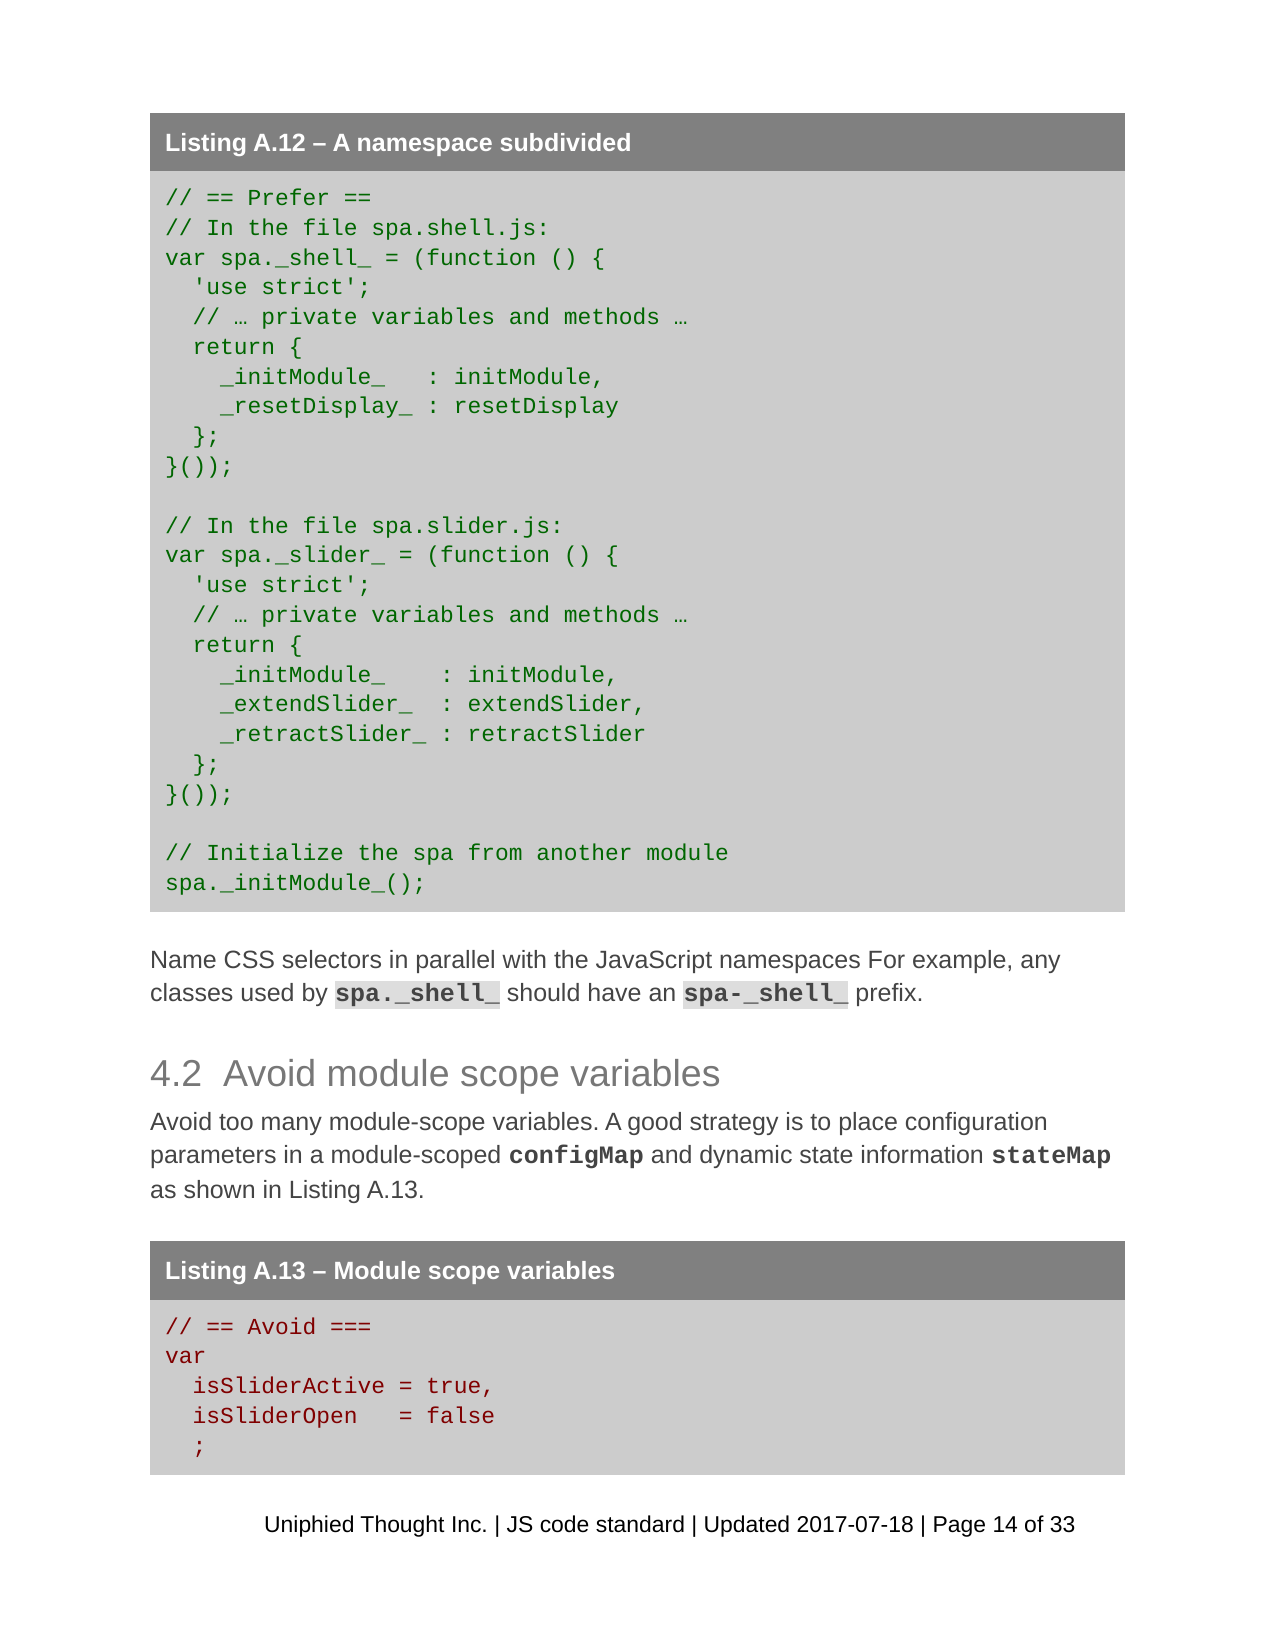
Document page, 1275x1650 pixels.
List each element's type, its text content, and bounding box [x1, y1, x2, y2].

text Name CSS selectors in parallel with the JavaScript namespaces For example, any classes used by spa._shell_ should have an spa-_shell_ prefix. [150, 945, 1125, 1009]
table_cell // == Prefer == // In the file spa.shell.js: var spa._shell_ = (function () { 'use strict'; // … private variables and methods … return { _initModule_ : initModule, _resetDisplay_ : resetDisplay }; }()); // In the file spa.slider.js: var spa._slider_ = (function () { 'use strict'; // … private variables and methods … return { _initModule_ : initModule, _extendSlider_ : extendSlider, _retractSlider_ : retractSlider }; }()); // Initialize the spa from another module spa._initModule_(); [150, 171, 1125, 912]
table_header Listing A.13 – Module scope variables [150, 1241, 1125, 1300]
table_cell // == Avoid === var isSliderActive = true, isSliderOpen = false ; [150, 1300, 1125, 1475]
text Avoid too many module-scope variables. A good strategy is to place configuration parameters in a module-scoped configMap and dynamic state information stateMap as shown in Listing A.13. [150, 1107, 1125, 1204]
table_header Listing A.12 – A namespace subdivided [150, 113, 1125, 171]
subtitle Avoid module scope variables [150, 1051, 1125, 1094]
